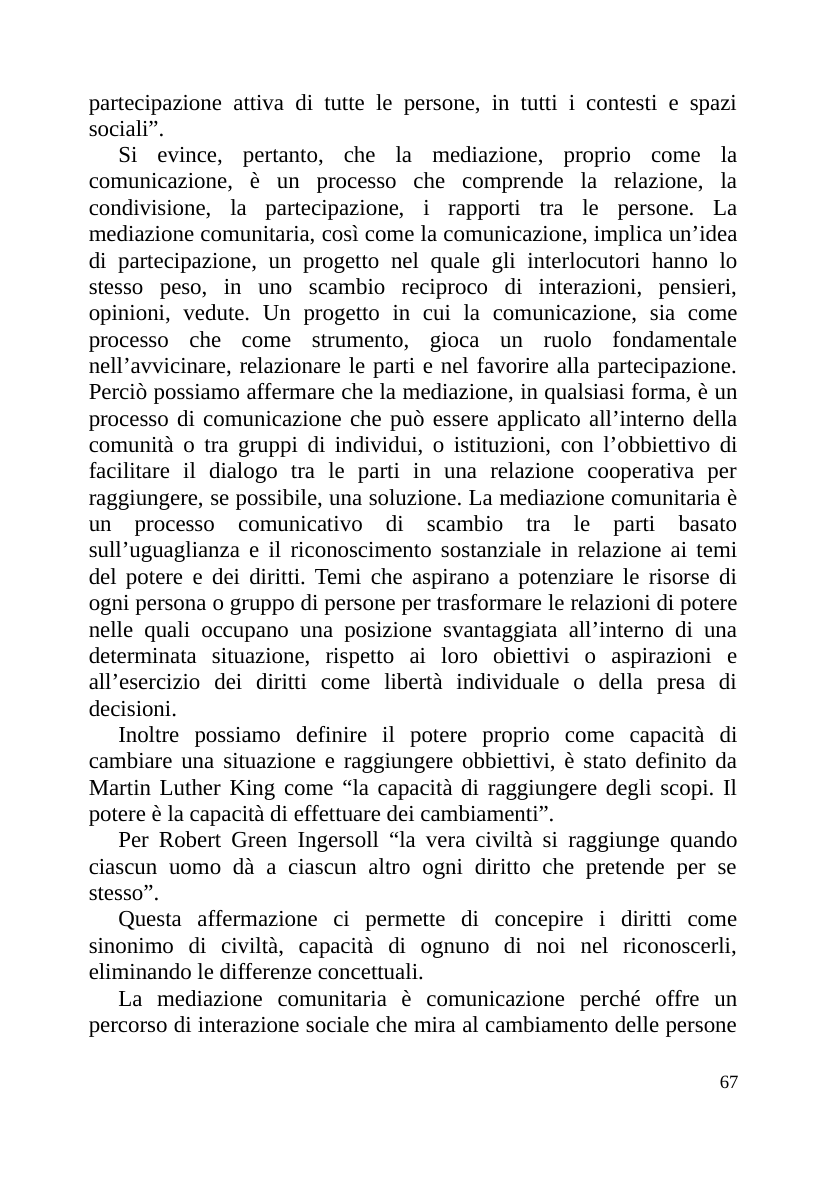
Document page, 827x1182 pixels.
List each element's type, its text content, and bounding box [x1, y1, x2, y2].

text Si evince, pertanto, che la mediazione, proprio come la comunicazione, è un processo che comprende la relazione, la condivisione, la partecipazione, i rapporti tra le persone. La mediazione comunitaria, così come la comunicazione, implica un’idea di partecipazione, un progetto nel quale gli interlocutori hanno lo stesso peso, in uno scambio reciproco di interazioni, pensieri, opinioni, vedute. Un progetto in cui la comunicazione, sia come processo che come strumento, gioca un ruolo fondamentale nell’avvicinare, relazionare le parti e nel favorire alla partecipazione. Perciò possiamo affermare che la mediazione, in qualsiasi forma, è un processo di comunicazione che può essere applicato all’interno della comunità o tra gruppi di individui, o istituzioni, con l’obbiettivo di facilitare il dialogo tra le parti in una relazione cooperativa per raggiungere, se possibile, una soluzione. La mediazione comunitaria è un processo comunicativo di scambio tra le parti basato sull’uguaglianza e il riconoscimento sostanziale in relazione ai temi del potere e dei diritti. Temi che aspirano a potenziare le risorse di ogni persona o gruppo di persone per trasformare le relazioni di potere nelle quali occupano una posizione svantaggiata all’interno di una determinata situazione, rispetto ai loro obiettivi o aspirazioni e all’esercizio dei diritti come libertà individuale o della presa di decisioni. [88, 141, 738, 721]
text partecipazione attiva di tutte le persone, in tutti i contesti e spazi sociali”. [88, 88, 738, 141]
text Questa affermazione ci permette di concepire i diritti come sinonimo di civiltà, capacità di ognuno di noi nel riconoscerli, eliminando le differenze concettuali. [88, 906, 738, 984]
text Inoltre possiamo definire il potere proprio come capacità di cambiare una situazione e raggiungere obbiettivi, è stato definito da Martin Luther King come “la capacità di raggiungere degli scopi. Il potere è la capacità di effettuare dei cambiamenti”. [88, 721, 738, 826]
text Per Robert Green Ingersoll “la vera civiltà si raggiunge quando ciascun uomo dà a ciascun altro ogni diritto che pretende per se stesso”. [88, 826, 738, 906]
text La mediazione comunitaria è comunicazione perché offre un percorso di interazione sociale che mira al cambiamento delle persone [88, 984, 738, 1037]
